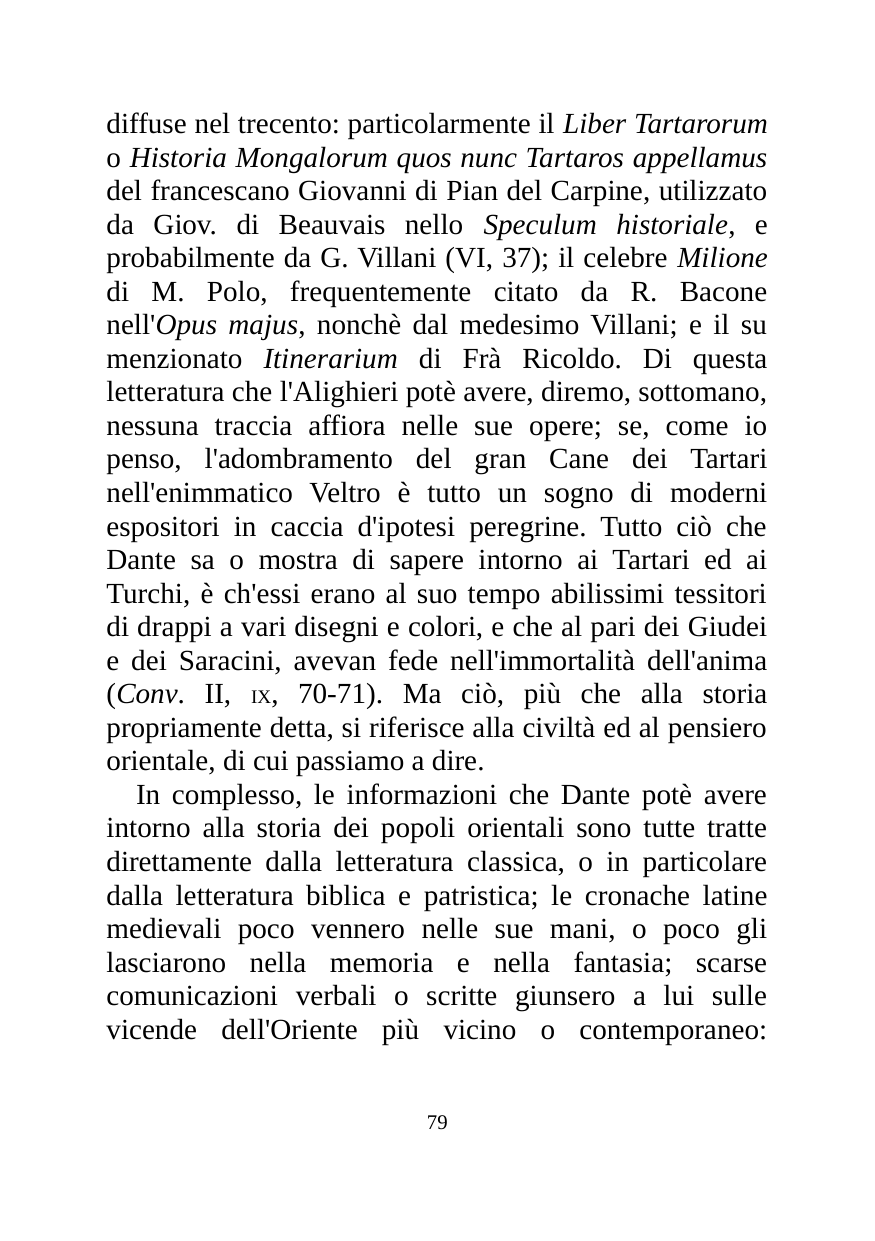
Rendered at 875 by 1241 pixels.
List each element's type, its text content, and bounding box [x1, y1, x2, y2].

text diffuse nel trecento: particolarmente il Liber Tartarorum o Historia Mongalorum quos nunc Tartaros appellamus del francescano Giovanni di Pian del Carpine, utilizzato da Giov. di Beauvais nello Speculum historiale, e probabilmente da G. Villani (VI, 37); il celebre Milione di M. Polo, frequentemente citato da R. Bacone nell'Opus majus, nonchè dal medesimo Villani; e il su menzionato Itinerarium di Frà Ricoldo. Di questa letteratura che l'Alighieri potè avere, diremo, sottomano, nessuna traccia affiora nelle sue opere; se, come io penso, l'adombramento del gran Cane dei Tartari nell'enimmatico Veltro è tutto un sogno di moderni espositori in caccia d'ipotesi peregrine. Tutto ciò che Dante sa o mostra di sapere intorno ai Tartari ed ai Turchi, è ch'essi erano al suo tempo abilissimi tessitori di drappi a vari disegni e colori, e che al pari dei Giudei e dei Saracini, avevan fede nell'immortalità dell'anima (Conv. II, ix, 70-71). Ma ciò, più che alla storia propriamente detta, si riferisce alla civiltà ed al pensiero orientale, di cui passiamo a dire. [106, 106, 768, 777]
text In complesso, le informazioni che Dante potè avere intorno alla storia dei popoli orientali sono tutte tratte direttamente dalla letteratura classica, o in particolare dalla letteratura biblica e patristica; le cronache latine medievali poco vennero nelle sue mani, o poco gli lasciarono nella memoria e nella fantasia; scarse comunicazioni verbali o scritte giunsero a lui sulle vicende dell'Oriente più vicino o contemporaneo: [106, 777, 768, 1045]
